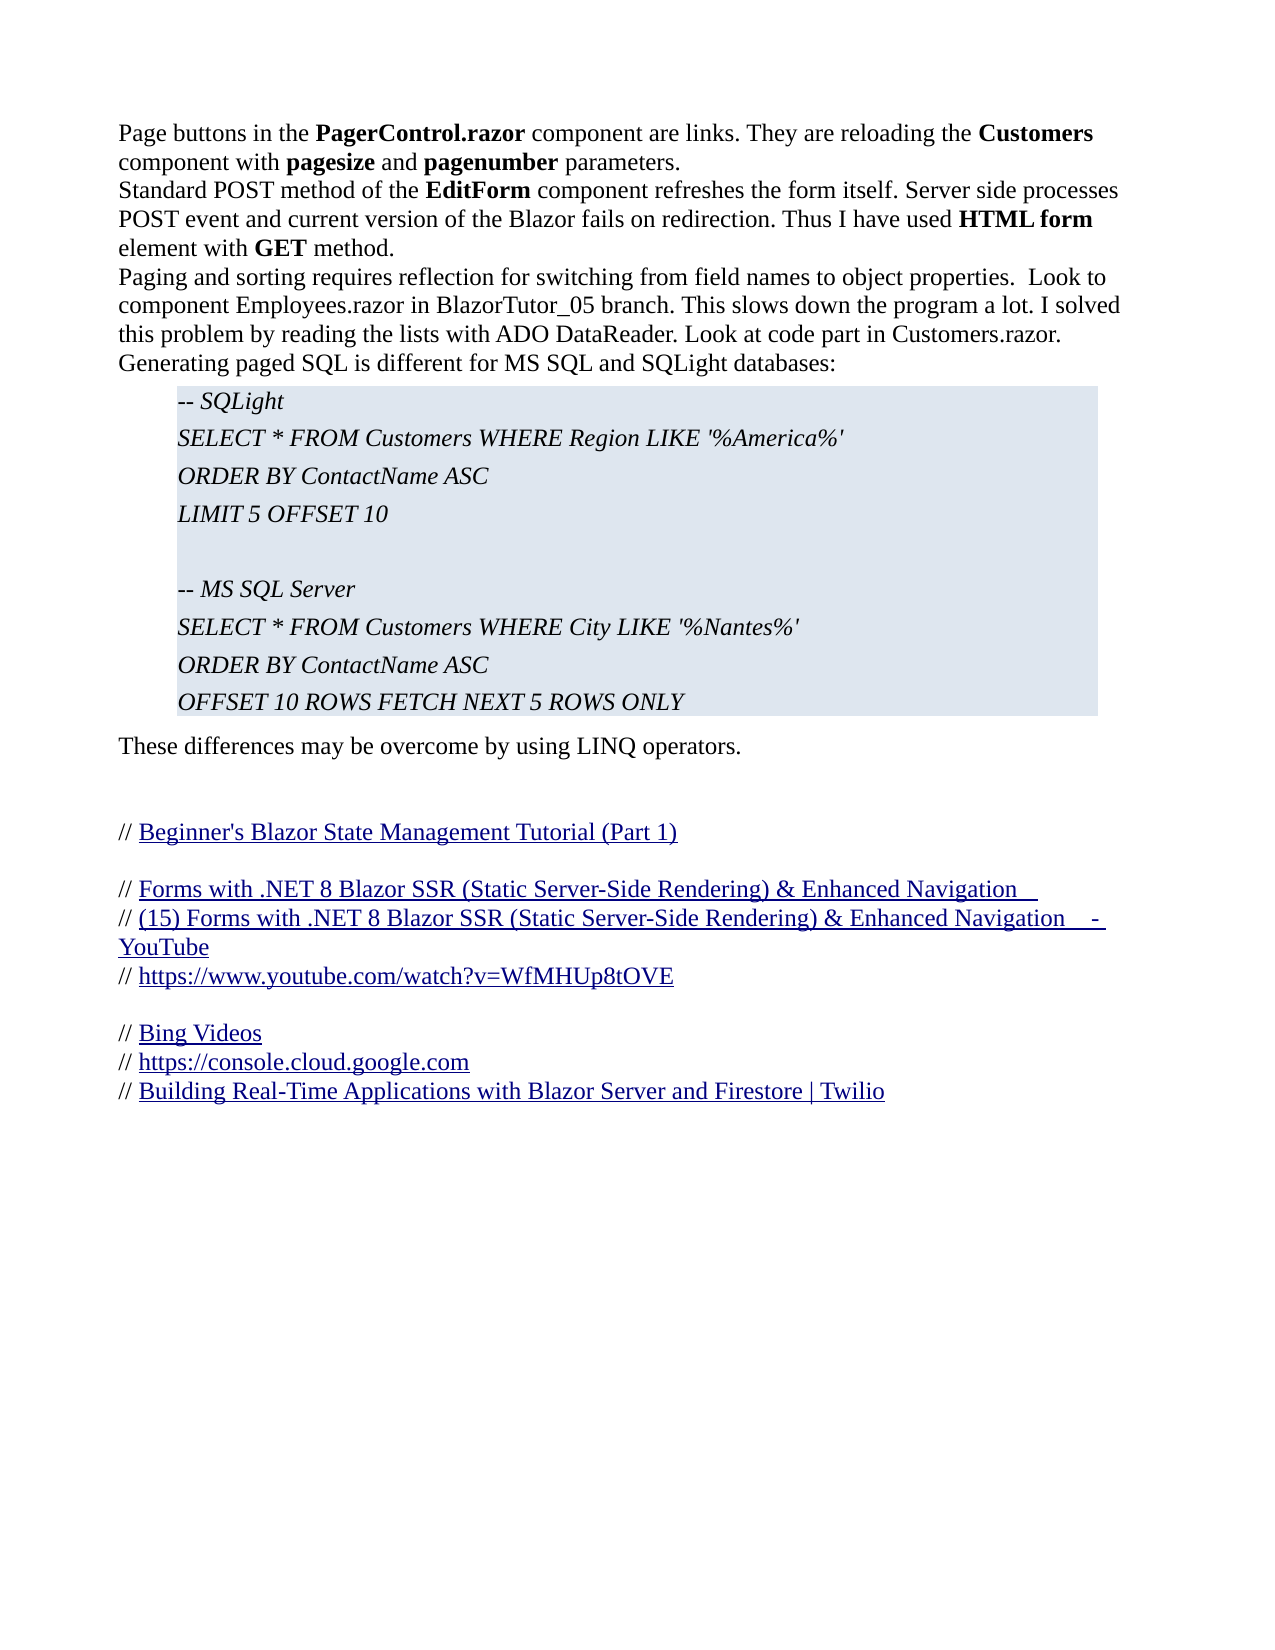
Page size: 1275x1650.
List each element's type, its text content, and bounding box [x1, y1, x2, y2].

text // https://console.cloud.google.com [118, 1047, 1157, 1076]
text LIMIT 5 OFFSET 10 [177, 499, 1098, 528]
text SELECT * FROM Customers WHERE Region LIKE '%America%' [177, 423, 1098, 452]
text // (15) Forms with .NET 8 Blazor SSR (Static Server-Side Rendering) & Enhanced Navigation🔥 - YouTube [118, 903, 1157, 961]
text Generating paged SQL is different for MS SQL and SQLight databases: [118, 348, 1157, 377]
text Page buttons in the PagerControl.razor component are links. They are reloading the Customers component with pagesize and pagenumber parameters. [118, 118, 1157, 176]
text -- SQLight [177, 386, 1098, 414]
text // Building Real-Time Applications with Blazor Server and Firestore | Twilio [118, 1076, 1157, 1104]
text Standard POST method of the EditForm component refreshes the form itself. Server side processes POST event and current version of the Blazor fails on redirection. Thus I have used HTML form element with GET method. [118, 176, 1157, 262]
text SELECT * FROM Customers WHERE City LIKE '%Nantes%' [177, 612, 1098, 641]
text // Forms with .NET 8 Blazor SSR (Static Server-Side Rendering) & Enhanced Navigation🔥 [118, 874, 1157, 903]
text ORDER BY ContactName ASC [177, 461, 1098, 490]
text ORDER BY ContactName ASC [177, 650, 1098, 678]
text Paging and sorting requires reflection for switching from field names to object properties. Look to component Employees.razor in BlazorTutor_05 branch. This slows down the program a lot. I solved this problem by reading the lists with ADO DataReader. Look at code part in Customers.razor. [118, 262, 1157, 348]
text -- MS SQL Server [177, 574, 1098, 603]
text // https://www.youtube.com/watch?v=WfMHUp8tOVE [118, 961, 1157, 989]
text // Bing Videos [118, 1018, 1157, 1047]
text OFFSET 10 ROWS FETCH NEXT 5 ROWS ONLY [177, 687, 1098, 716]
text These differences may be overcome by using LINQ operators. [118, 731, 1157, 759]
text // Beginner's Blazor State Management Tutorial (Part 1) [118, 817, 1157, 846]
